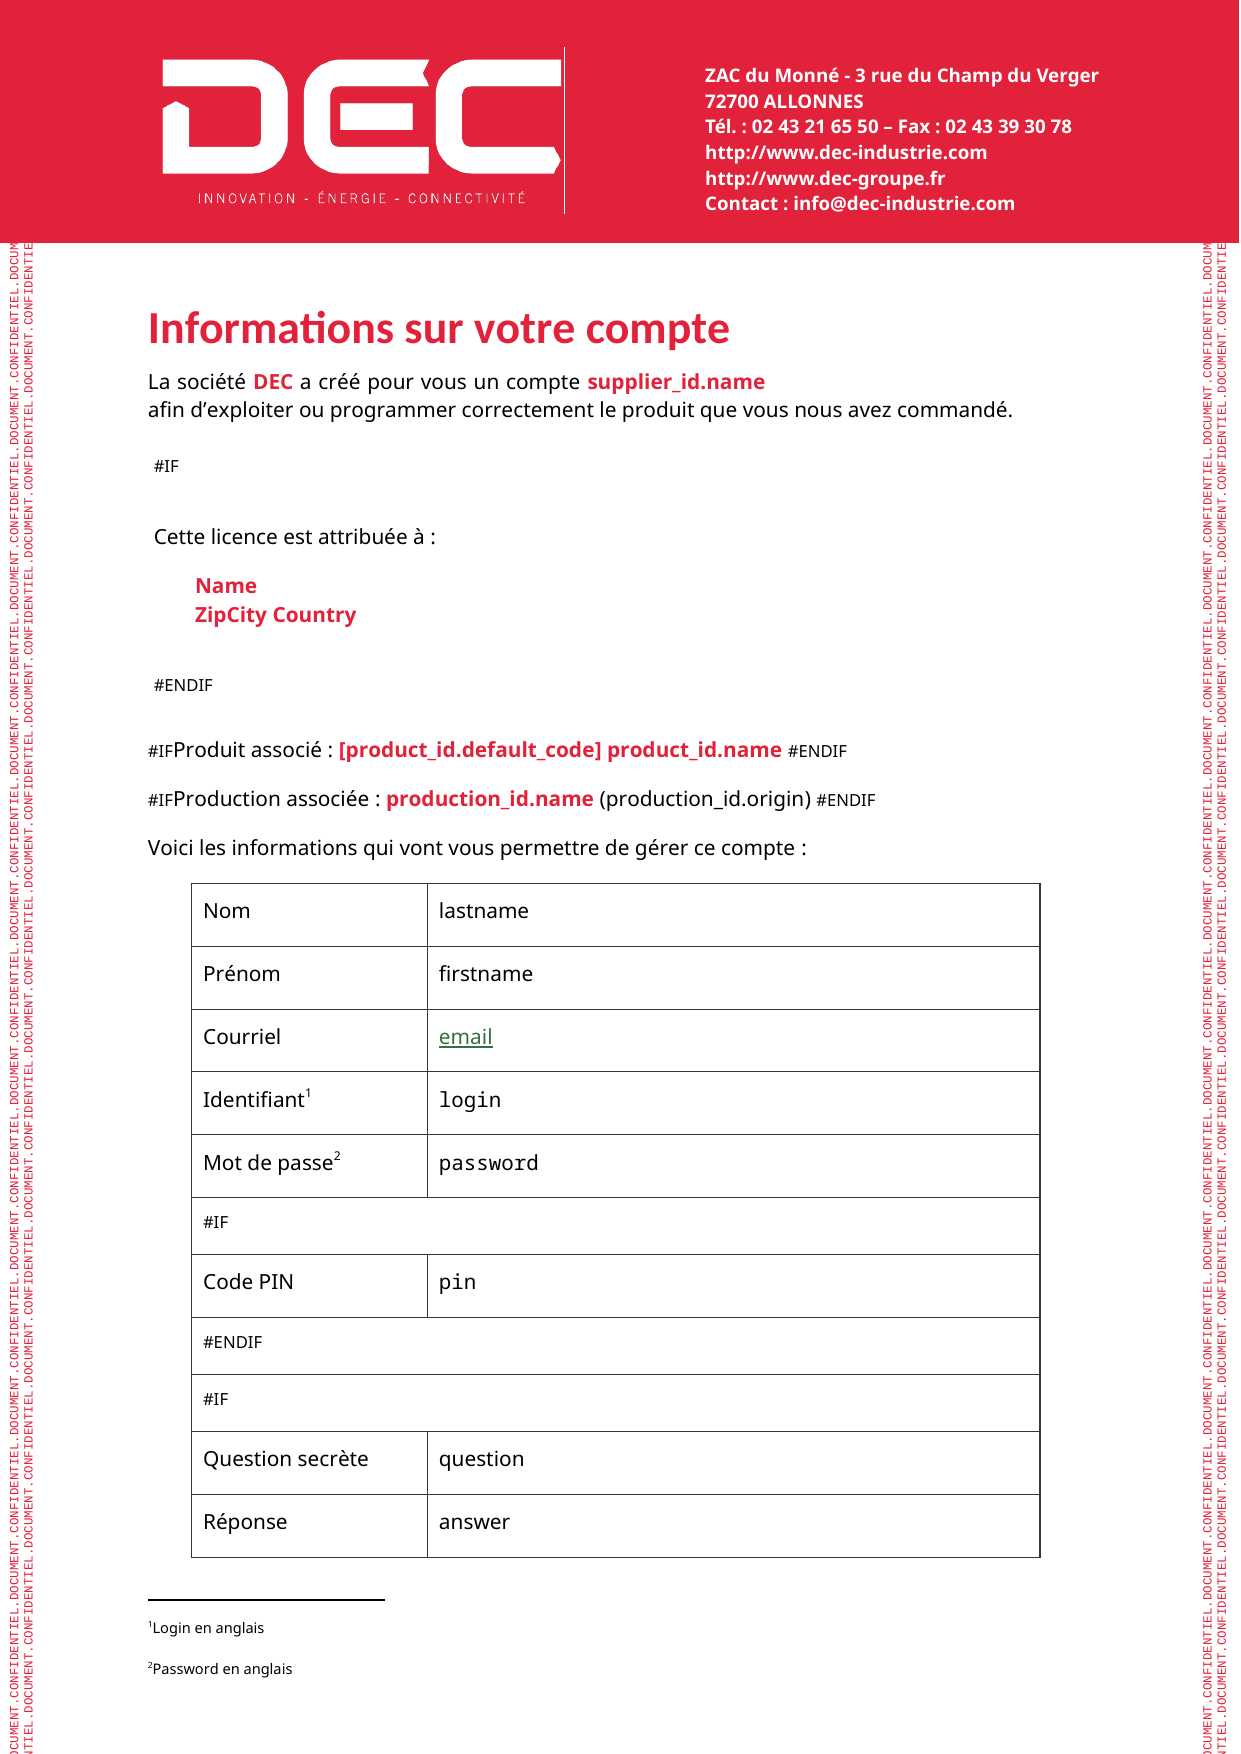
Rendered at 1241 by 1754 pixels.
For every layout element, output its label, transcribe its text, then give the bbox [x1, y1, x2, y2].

table_cell pin [428, 1255, 1039, 1317]
table_cell question [428, 1432, 1039, 1494]
text #IFProduction associée : production_id.name (production_id.origin) #ENDIF [148, 784, 1092, 813]
table_cell answer [428, 1495, 1039, 1557]
table_cell firstname [428, 947, 1039, 1008]
table_cell Cette licence est attribuée à : Name ZipCity Country [148, 504, 1092, 655]
text #IFProduit associé : [product_id.default_code] product_id.name #ENDIF [148, 735, 1092, 763]
table_header lastname [428, 884, 1039, 946]
table_cell Prénom [192, 947, 427, 1008]
picture [154, 47, 565, 215]
table_cell Identifiant [192, 1072, 427, 1134]
table_cell #ENDIF [192, 1318, 1039, 1374]
table_header #IF [148, 437, 1092, 504]
table_cell #IF [192, 1375, 1039, 1431]
table_cell login [428, 1072, 1039, 1134]
table_cell Code PIN [192, 1255, 427, 1317]
text Informations sur votre compte [148, 299, 801, 355]
table_cell email [428, 1010, 1039, 1071]
table_cell #ENDIF [148, 655, 1092, 722]
table_cell Courriel [192, 1010, 427, 1071]
text Voici les informations qui vont vous permettre de gérer ce compte : [148, 833, 1092, 862]
table_cell Mot de passe [192, 1135, 427, 1197]
table_cell Question secrète [192, 1432, 427, 1494]
table_cell Réponse [192, 1495, 427, 1557]
table_header Nom [192, 884, 427, 946]
text La société DEC a créé pour vous un compte supplier_id.name afin d’exploiter ou programmer correctement le produit que vous nous avez commandé. [148, 367, 1092, 424]
table_cell #IF [192, 1198, 1039, 1254]
table_cell password [428, 1135, 1039, 1197]
